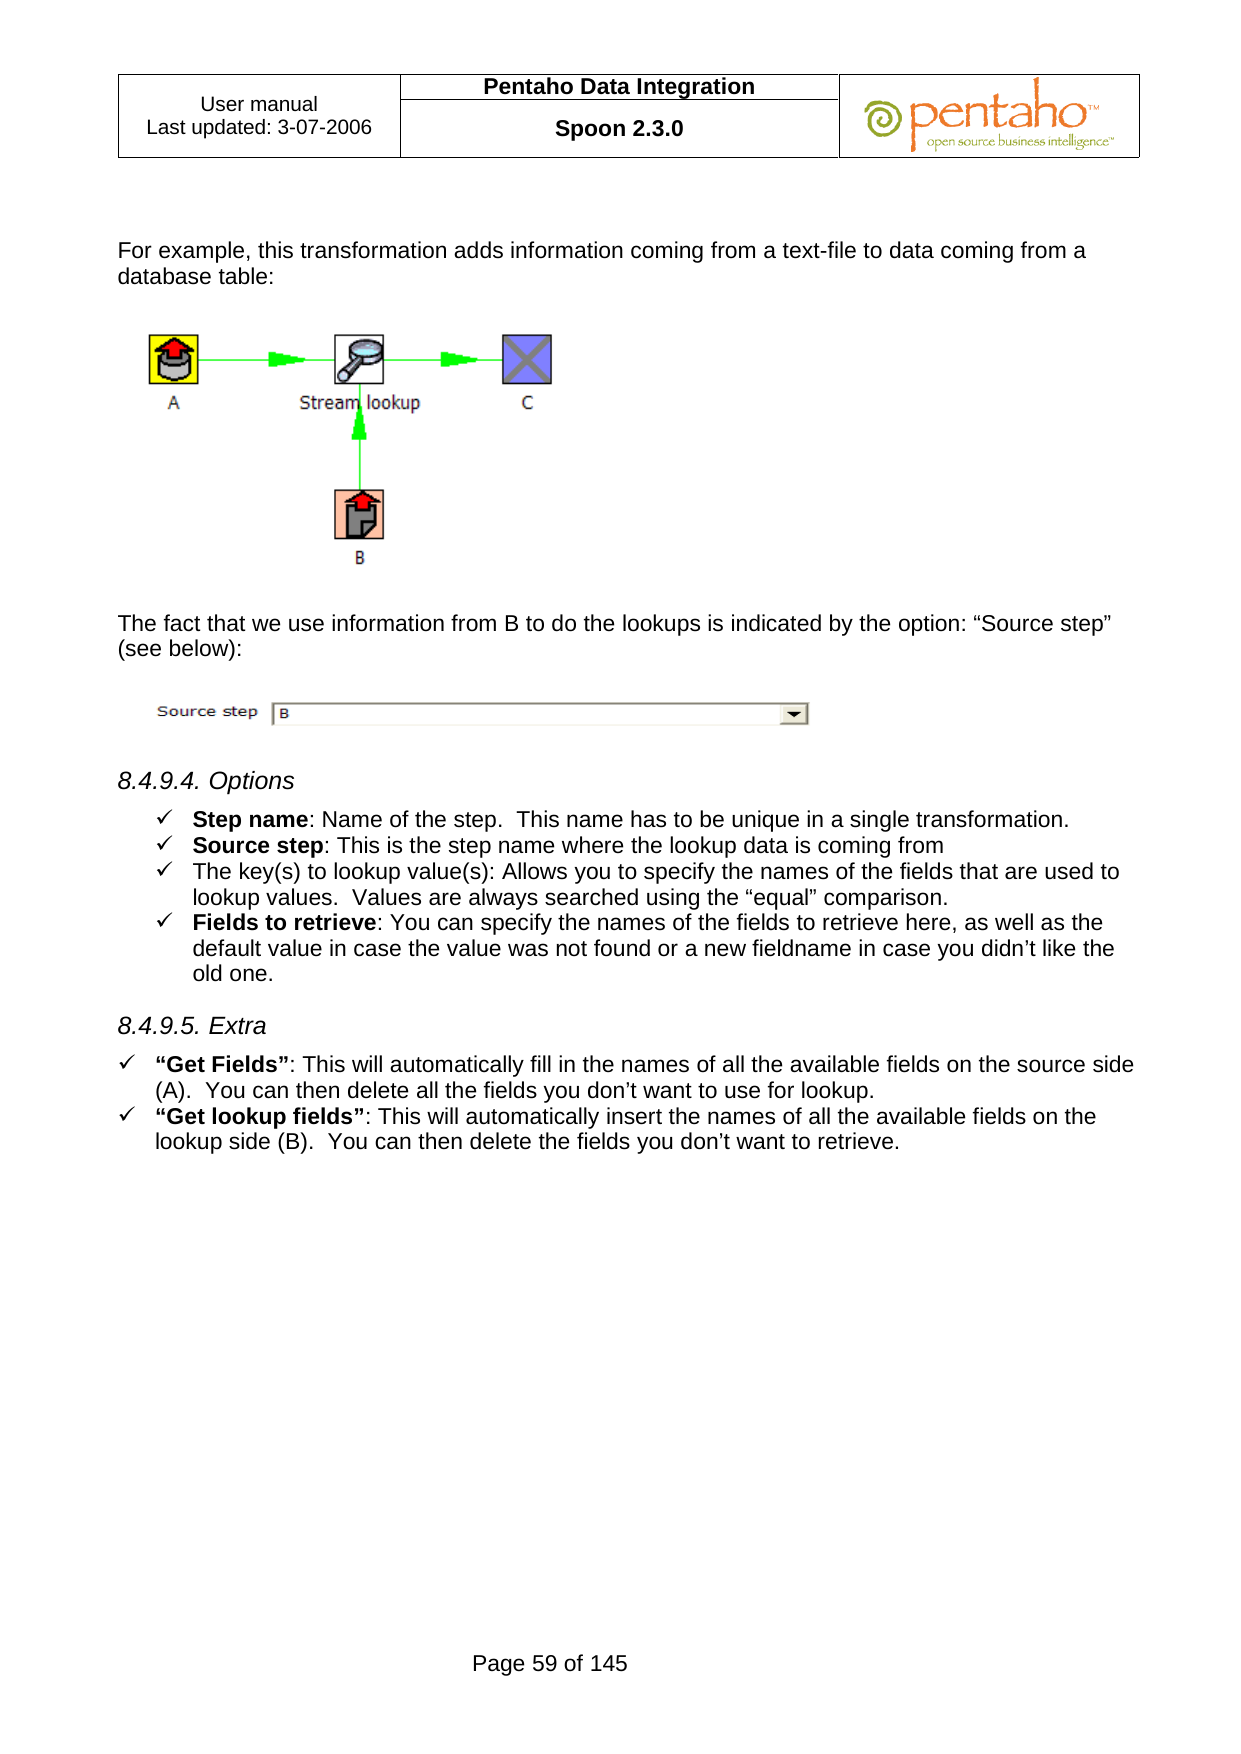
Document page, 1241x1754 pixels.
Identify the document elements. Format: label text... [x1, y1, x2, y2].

picture [133, 696, 813, 733]
subtitle Options [117, 767, 1137, 794]
list The key(s) to lookup value(s): Allows you to specify the names of the fields that are used to lookup values. Values are always searched using the “equal” comparison. [155, 858, 1137, 910]
text For example, this transformation adds information coming from a text-file to data coming from a database table: [117, 238, 1137, 289]
list “Get lookup fields”: This will automatically insert the names of all the available fields on the lookup side (B). You can then delete the fields you don’t want to retrieve. [117, 1103, 1137, 1154]
subtitle Extra [117, 1012, 1137, 1039]
list Source step: This is the step name where the lookup data is coming from [155, 833, 1137, 858]
list Fields to retrieve: You can specify the names of the fields to retrieve here, as well as the default value in case the value was not found or a new fieldname in case you didn’t like the old one. [155, 910, 1137, 987]
text The fact that we use information from B to do the lookups is indicated by the option: “Source step” (see below): [117, 611, 1137, 662]
picture [133, 323, 590, 576]
list Step name: Name of the step. This name has to be unique in a single transformation. [155, 807, 1137, 833]
list “Get Fields”: This will automatically fill in the names of all the available fields on the source side (A). You can then delete all the fields you don’t want to use for lookup. [117, 1052, 1137, 1103]
